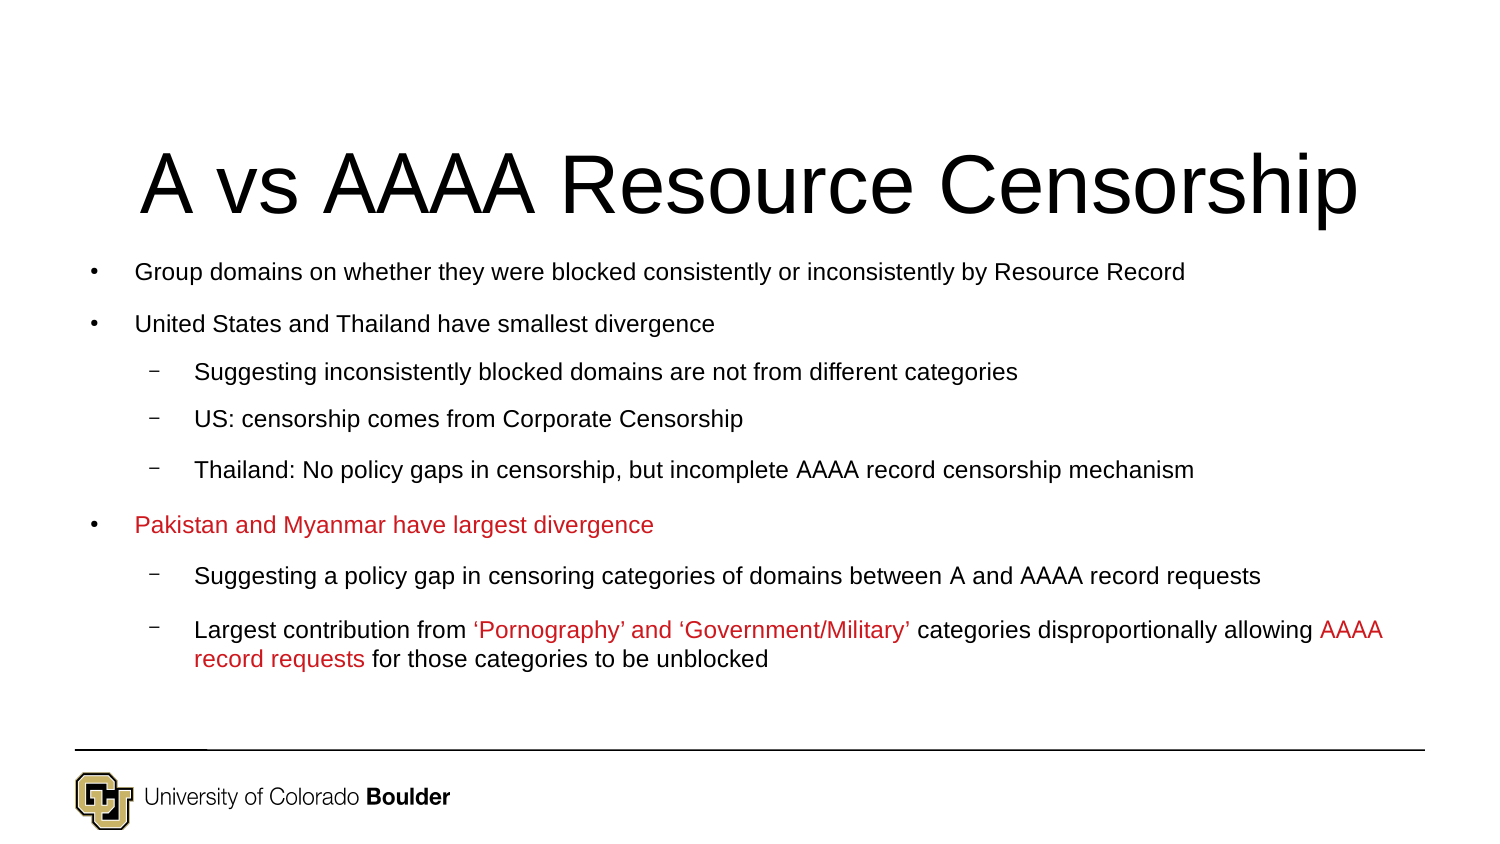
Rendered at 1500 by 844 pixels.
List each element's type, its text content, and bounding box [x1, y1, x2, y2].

title A vs AAAA Resource Censorship [51, 122, 1449, 241]
picture [75, 772, 450, 830]
list Group domains on whether they were blocked consistently or inconsistently by Resource Record United States and Thailand have smallest divergence Suggesting inconsistently blocked domains are not from different categories US: censorship comes from Corporate Censorship Thailand: No policy gaps in censorship, but incomplete AAAA record censorship mechanism Pakistan and Myanmar have largest divergence Suggesting a policy gap in censoring categories of domains between A and AAAA record requests Largest contribution from ‘Pornography’ and ‘Government/Military’ categories disproportionally allowing AAAA record requests for those categories to be unblocked [75, 258, 1426, 676]
